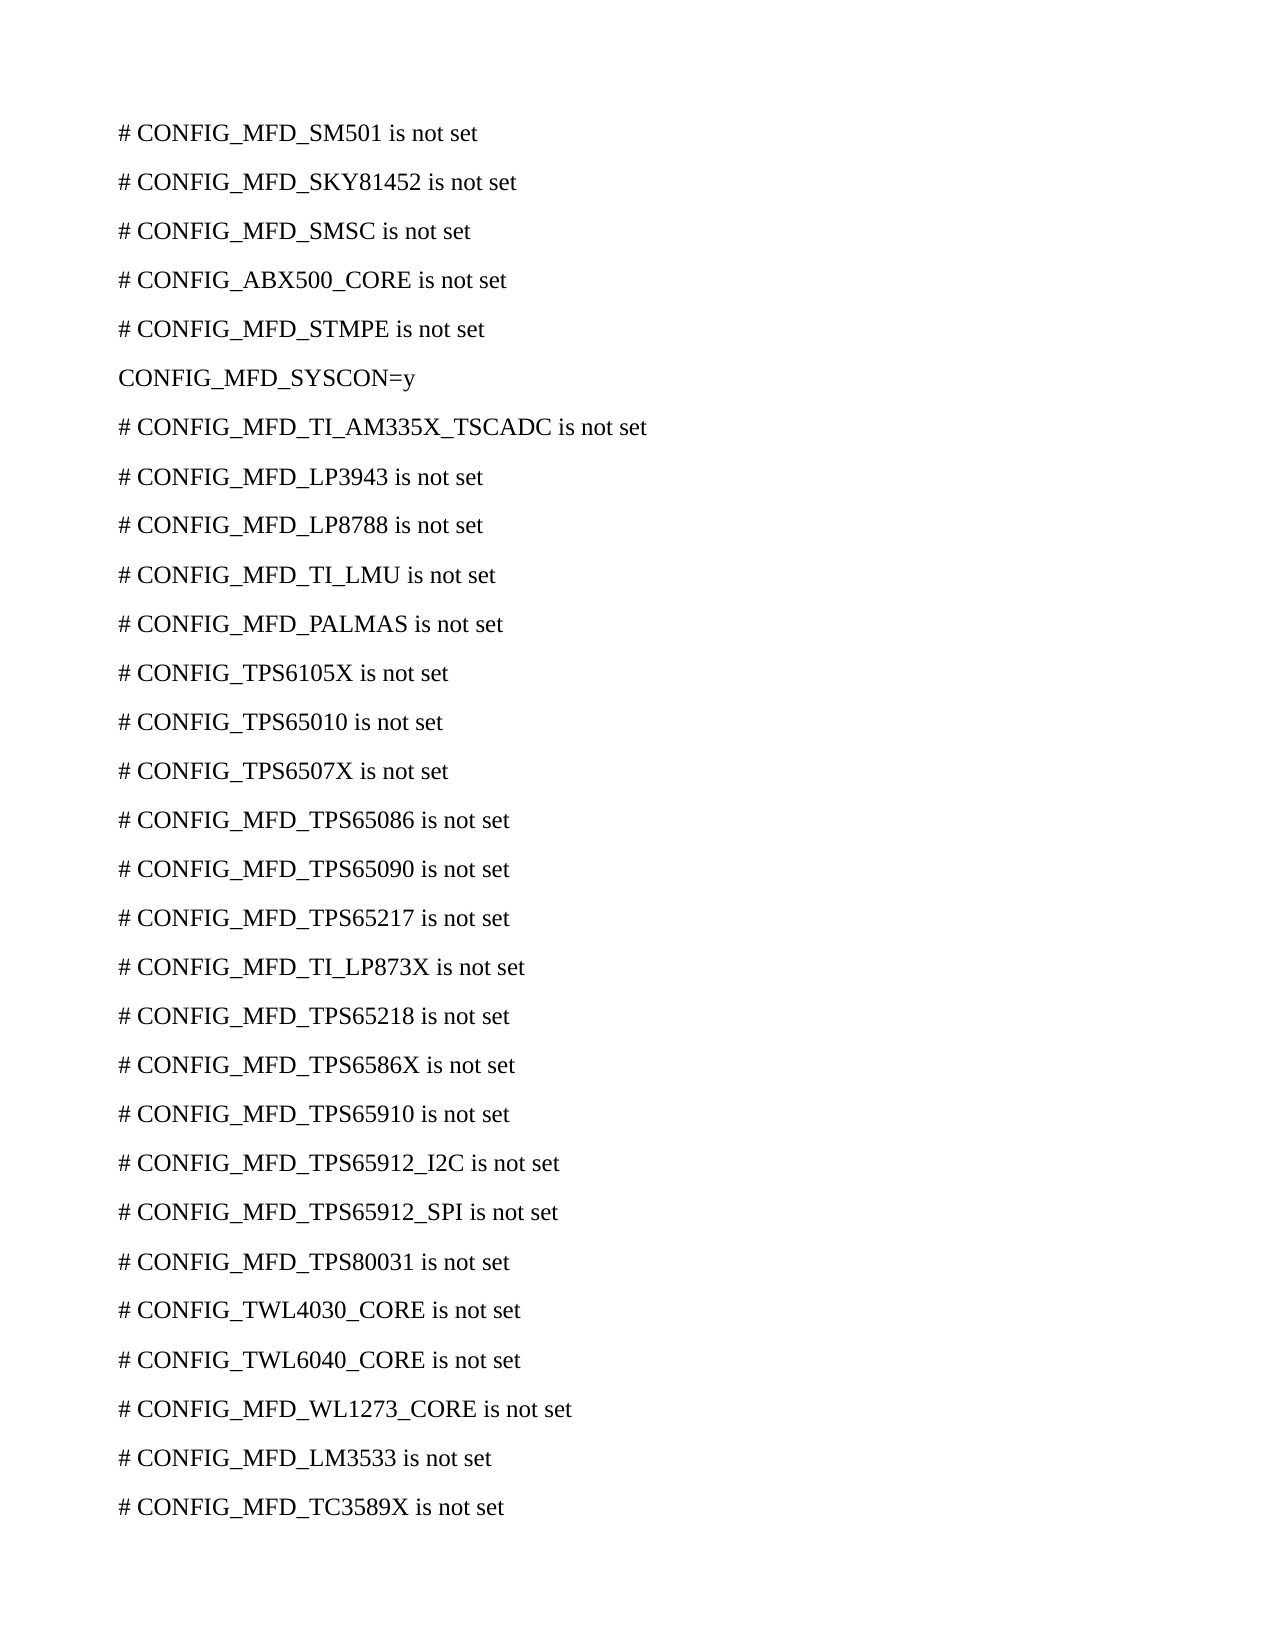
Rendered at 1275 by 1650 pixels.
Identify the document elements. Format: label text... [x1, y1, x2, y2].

text # CONFIG_MFD_STMPE is not set [118, 314, 1157, 343]
text # CONFIG_MFD_SKY81452 is not set [118, 167, 1157, 196]
text # CONFIG_MFD_TPS65090 is not set [118, 854, 1157, 883]
text # CONFIG_MFD_TC3589X is not set [118, 1492, 1157, 1521]
text # CONFIG_TWL6040_CORE is not set [118, 1345, 1157, 1373]
text # CONFIG_TPS65010 is not set [118, 707, 1157, 736]
text # CONFIG_MFD_PALMAS is not set [118, 609, 1157, 637]
text # CONFIG_MFD_TPS65217 is not set [118, 903, 1157, 932]
text # CONFIG_MFD_TPS65912_I2C is not set [118, 1148, 1157, 1177]
text # CONFIG_MFD_TPS65218 is not set [118, 1001, 1157, 1030]
text # CONFIG_MFD_SMSC is not set [118, 216, 1157, 245]
text # CONFIG_TPS6507X is not set [118, 756, 1157, 785]
text # CONFIG_MFD_TPS6586X is not set [118, 1050, 1157, 1079]
text # CONFIG_MFD_TI_LMU is not set [118, 560, 1157, 588]
text # CONFIG_MFD_TPS65086 is not set [118, 805, 1157, 834]
text # CONFIG_MFD_SM501 is not set [118, 118, 1157, 147]
text # CONFIG_TWL4030_CORE is not set [118, 1296, 1157, 1324]
text # CONFIG_MFD_TPS80031 is not set [118, 1247, 1157, 1275]
text # CONFIG_MFD_TI_AM335X_TSCADC is not set [118, 412, 1157, 441]
text # CONFIG_MFD_TI_LP873X is not set [118, 952, 1157, 981]
text # CONFIG_MFD_WL1273_CORE is not set [118, 1394, 1157, 1422]
text # CONFIG_MFD_TPS65912_SPI is not set [118, 1197, 1157, 1226]
text # CONFIG_MFD_TPS65910 is not set [118, 1099, 1157, 1128]
text # CONFIG_ABX500_CORE is not set [118, 265, 1157, 294]
text CONFIG_MFD_SYSCON=y [118, 363, 1157, 392]
text # CONFIG_MFD_LM3533 is not set [118, 1443, 1157, 1472]
text # CONFIG_TPS6105X is not set [118, 658, 1157, 687]
text # CONFIG_MFD_LP8788 is not set [118, 511, 1157, 539]
text # CONFIG_MFD_LP3943 is not set [118, 462, 1157, 490]
